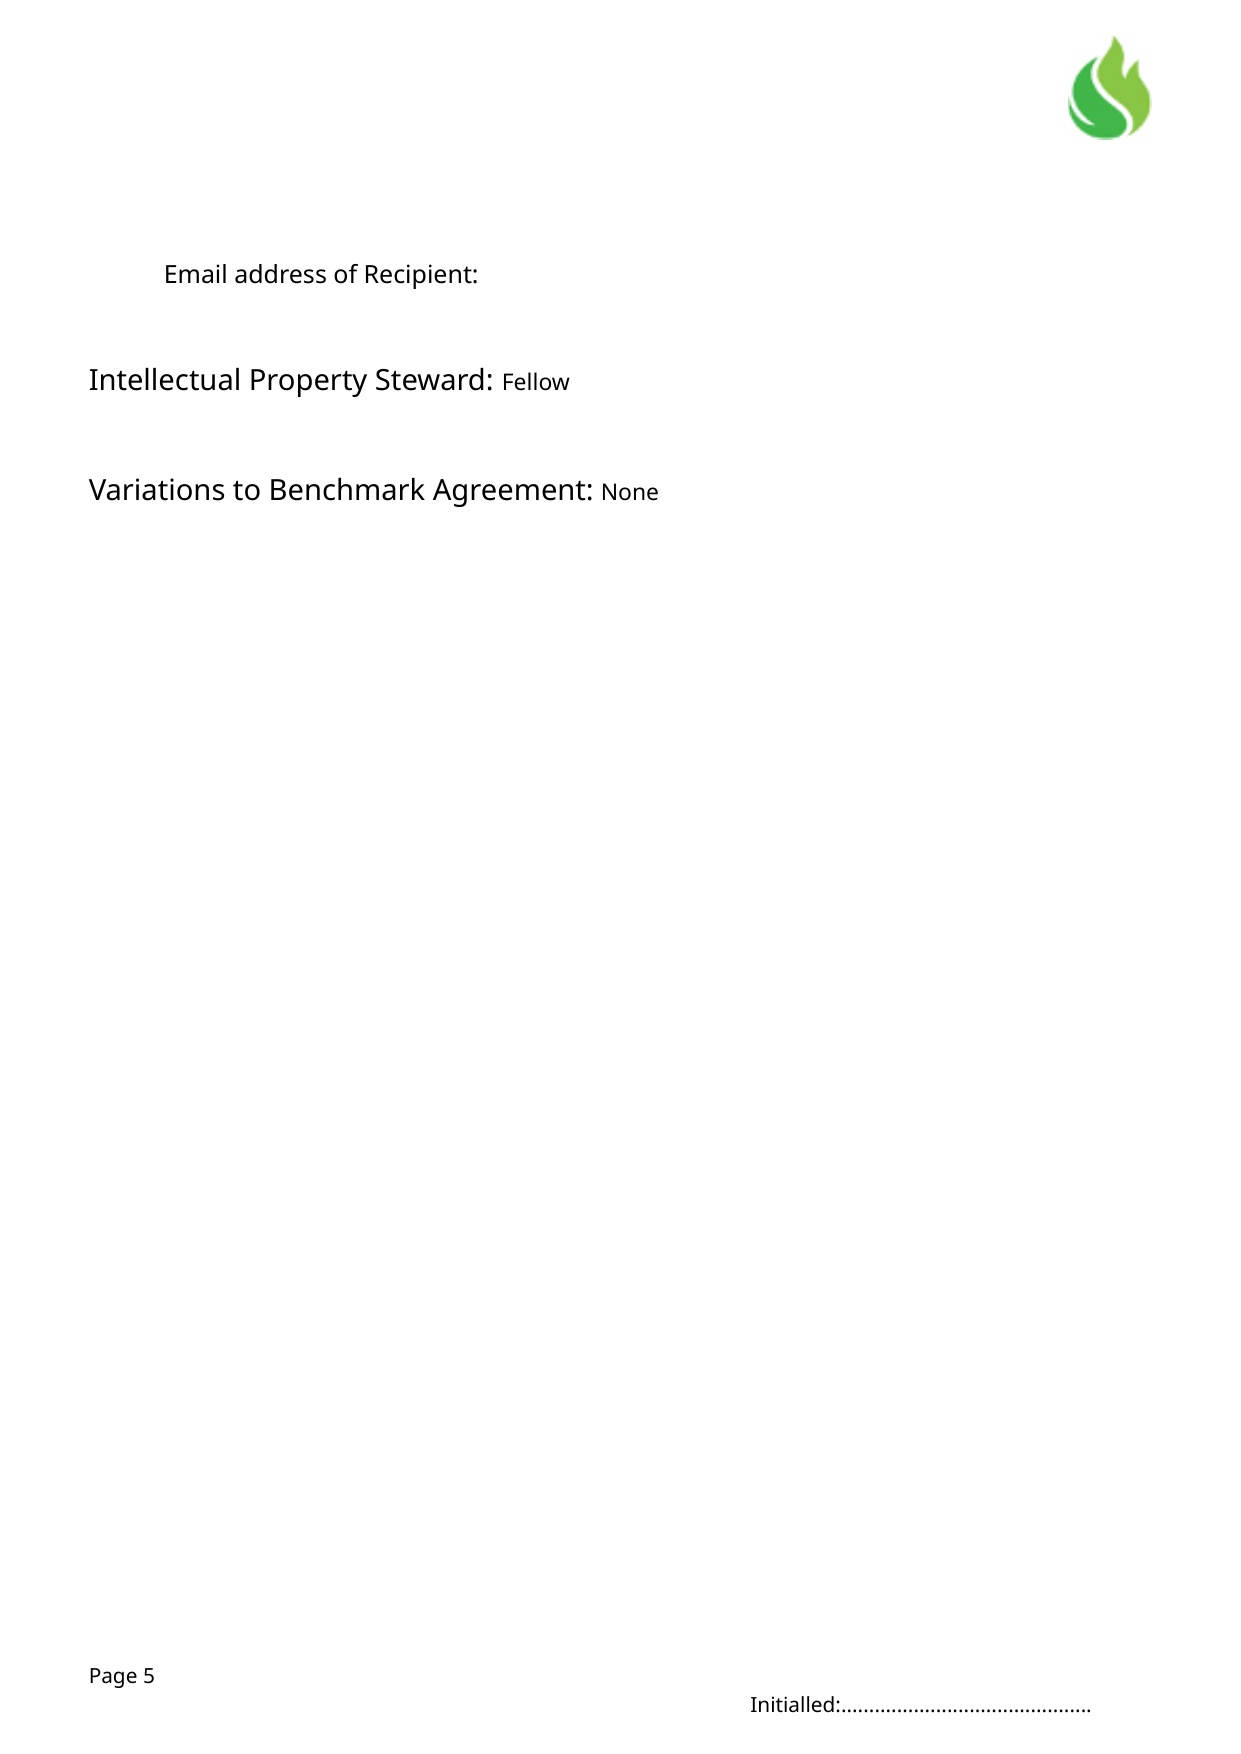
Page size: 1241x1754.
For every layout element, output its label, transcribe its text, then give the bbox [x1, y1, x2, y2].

text Intellectual Property Steward: Fellow [88, 359, 1152, 399]
text Email address of Recipient: [163, 257, 1152, 291]
picture [1089, 35, 1152, 114]
text Variations to Benchmark Agreement: None [88, 470, 1152, 509]
